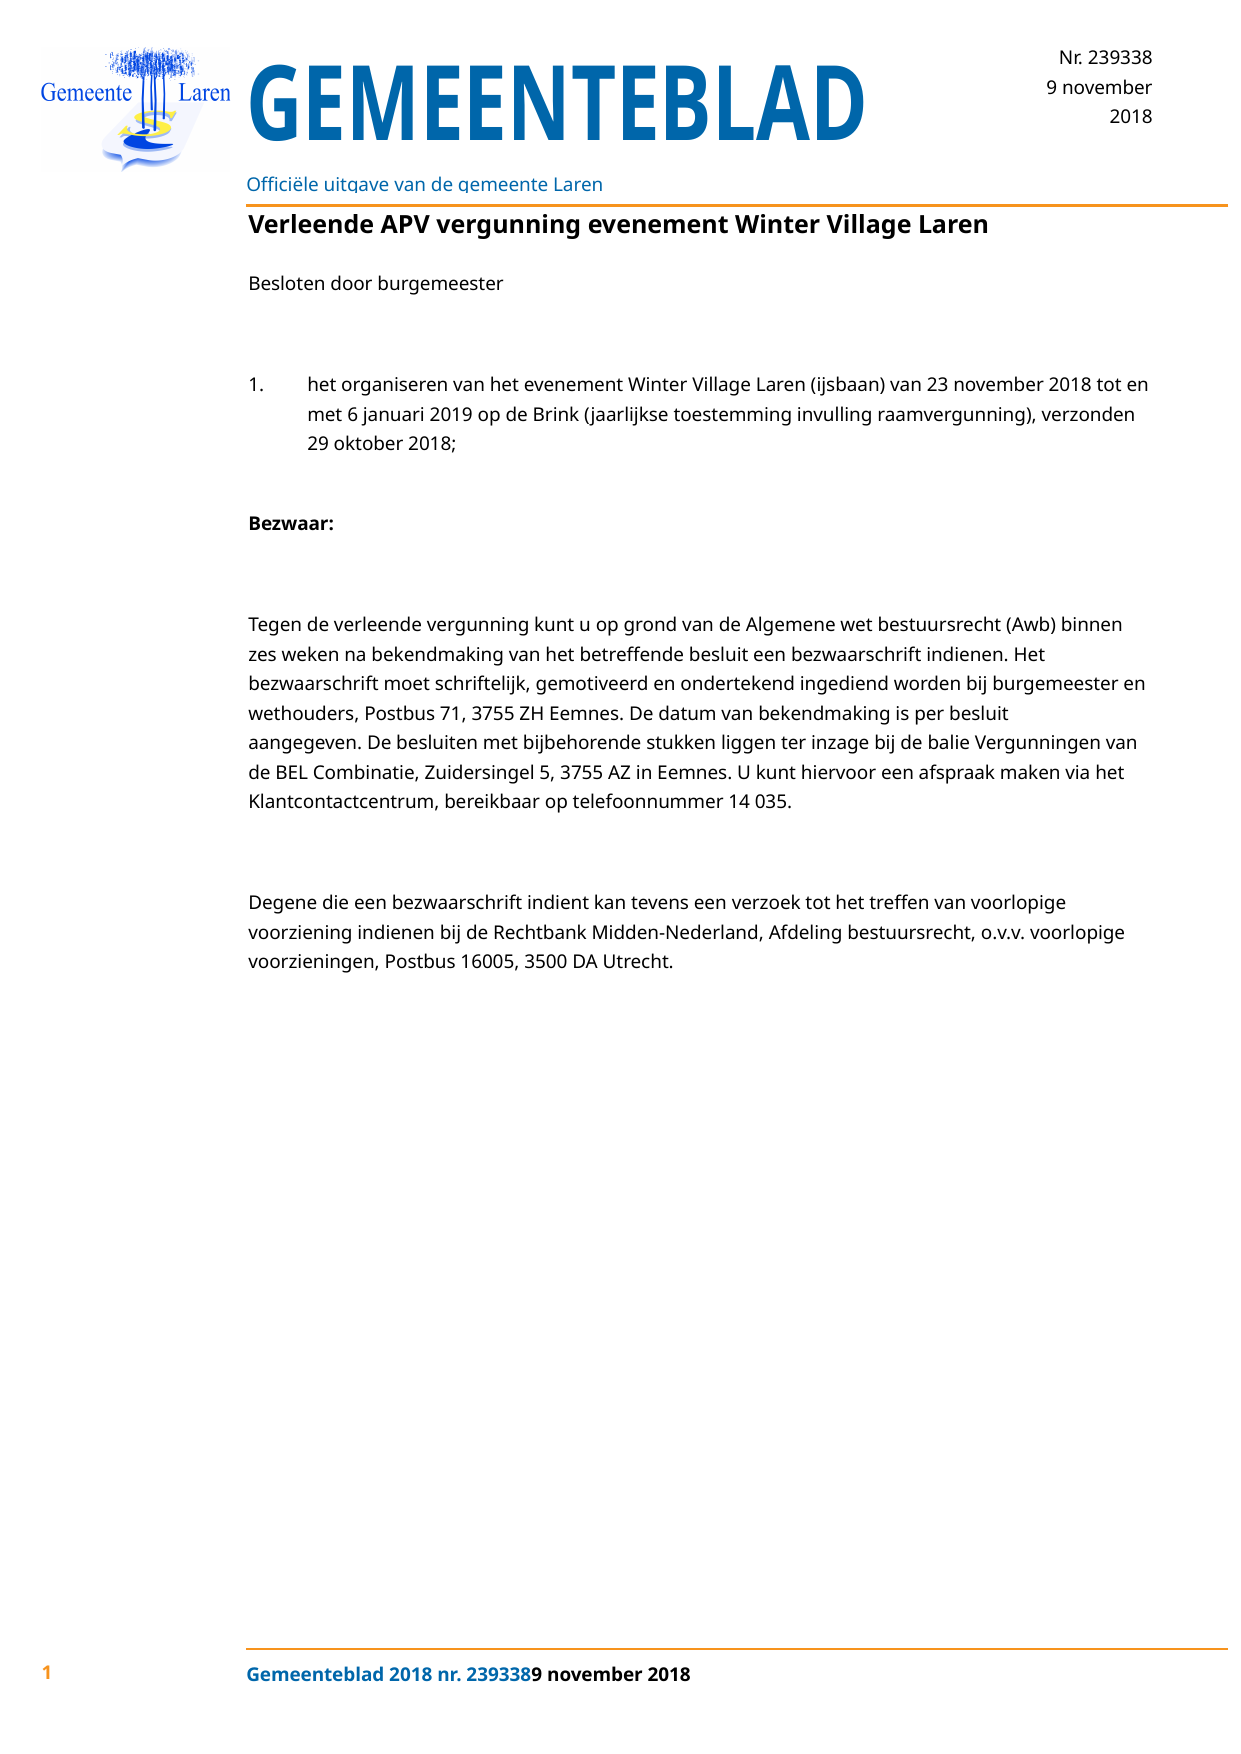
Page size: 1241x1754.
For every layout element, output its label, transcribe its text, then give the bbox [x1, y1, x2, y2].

text Verleende APV vergunning evenement Winter Village Laren [248, 207, 1152, 241]
text Besloten door burgemeester [248, 270, 1152, 296]
text Tegen de verleende vergunning kunt u op grond van de Algemene wet bestuursrecht (Awb) binnen zes weken na bekendmaking van het betreffende besluit een bezwaarschrift indienen. Het bezwaarschrift moet schriftelijk, gemotiveerd en ondertekend ingediend worden bij burgemeester en wethouders, Postbus 71, 3755 ZH Eemnes. De datum van bekendmaking is per besluit aangegeven. De besluiten met bijbehorende stukken liggen ter inzage bij de balie Vergunningen van de BEL Combinatie, Zuidersingel 5, 3755 AZ in Eemnes. U kunt hiervoor een afspraak maken via het Klantcontactcentrum, bereikbaar op telefoonnummer 14 035. [248, 611, 1152, 814]
picture [41, 47, 231, 172]
list het organiseren van het evenement Winter Village Laren (ijsbaan) van 23 november 2018 tot en met 6 januari 2019 op de Brink (jaarlijkse toestemming invulling raamvergunning), verzonden 29 oktober 2018; [248, 371, 1152, 456]
text Degene die een bezwaarschrift indient kan tevens een verzoek tot het treffen van voorlopige voorziening indienen bij de Rechtbank Midden-Nederland, Afdeling bestuursrecht, o.v.v. voorlopige voorzieningen, Postbus 16005, 3500 DA Utrecht. [248, 889, 1152, 974]
text Bezwaar: [248, 510, 1152, 536]
